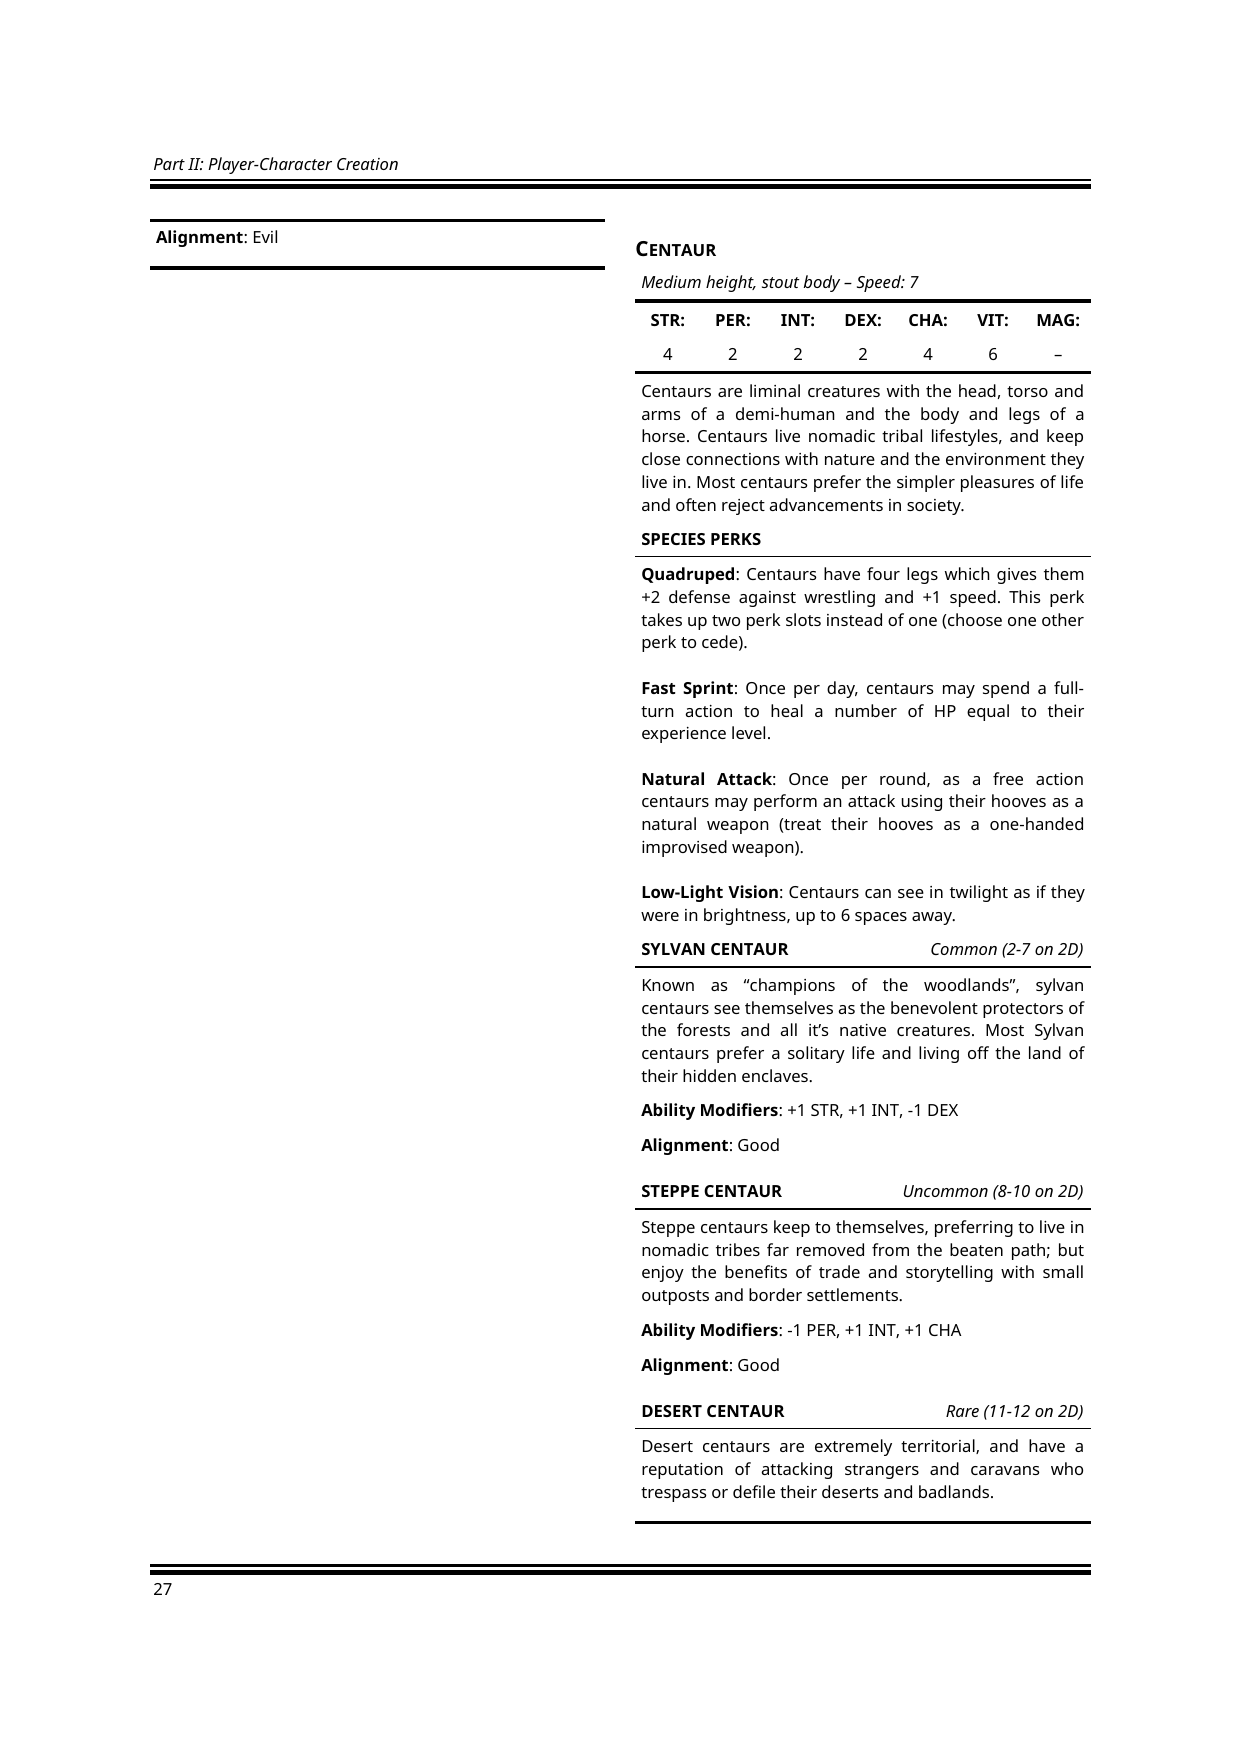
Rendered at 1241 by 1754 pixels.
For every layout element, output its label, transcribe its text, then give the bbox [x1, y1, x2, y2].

table_cell Desert centaurs are extremely territorial, and have a reputation of attacking strangers and caravans who trespass or defile their deserts and badlands. [635, 1429, 1091, 1521]
table_header Desert Centaur [635, 1394, 851, 1428]
table_cell – [1025, 337, 1091, 371]
table_cell 4 [635, 337, 700, 371]
table_header Sylvan Centaur [635, 932, 863, 966]
table_cell STR: [635, 303, 700, 337]
table_header Species Perks [635, 522, 1091, 556]
table_header Common (2-7 on 2D) [863, 932, 1091, 966]
table_cell VIT: [960, 303, 1025, 337]
table_cell 4 [895, 337, 960, 371]
table_header Medium height, stout body – Speed: 7 [635, 265, 1091, 299]
table_cell 2 [700, 337, 765, 371]
table_header Rare (11-12 on 2D) [851, 1394, 1091, 1428]
table_cell DEX: [830, 303, 895, 337]
table_cell Known as “champions of the woodlands”, sylvan centaurs see themselves as the benevolent protectors of the forests and all it’s native creatures. Most Sylvan centaurs prefer a solitary life and living off the land of their hidden enclaves. Ability Modifiers: +1 STR, +1 INT, -1 DEX Alignment: Good [635, 968, 1091, 1174]
table_cell MAG: [1025, 303, 1091, 337]
table_cell CHA: [895, 303, 960, 337]
table_cell INT: [765, 303, 830, 337]
table_cell Alignment: Evil [150, 222, 605, 266]
table_cell 6 [960, 337, 1025, 371]
table_cell PER: [700, 303, 765, 337]
table_header Steppe Centaur [635, 1174, 879, 1208]
text Centaur [635, 234, 1091, 262]
table_cell Steppe centaurs keep to themselves, preferring to live in nomadic tribes far removed from the beaten path; but enjoy the benefits of trade and storytelling with small outposts and border settlements. Ability Modifiers: -1 PER, +1 INT, +1 CHA Alignment: Good [635, 1210, 1091, 1393]
table_header Uncommon (8-10 on 2D) [879, 1174, 1091, 1208]
table_cell 2 [830, 337, 895, 371]
table_cell Centaurs are liminal creatures with the head, torso and arms of a demi-human and the body and legs of a horse. Centaurs live nomadic tribal lifestyles, and keep close connections with nature and the environment they live in. Most centaurs prefer the simpler pleasures of life and often reject advancements in society. [635, 374, 1091, 522]
table_cell 2 [765, 337, 830, 371]
table_cell Quadruped: Centaurs have four legs which gives them +2 defense against wrestling and +1 speed. This perk takes up two perk slots instead of one (choose one other perk to cede). Fast Sprint: Once per day, centaurs may spend a full-turn action to heal a number of HP equal to their experience level. Natural Attack: Once per round, as a free action centaurs may perform an attack using their hooves as a natural weapon (treat their hooves as a one-handed improvised weapon). Low-Light Vision: Centaurs can see in twilight as if they were in brightness, up to 6 spaces away. [635, 557, 1091, 932]
